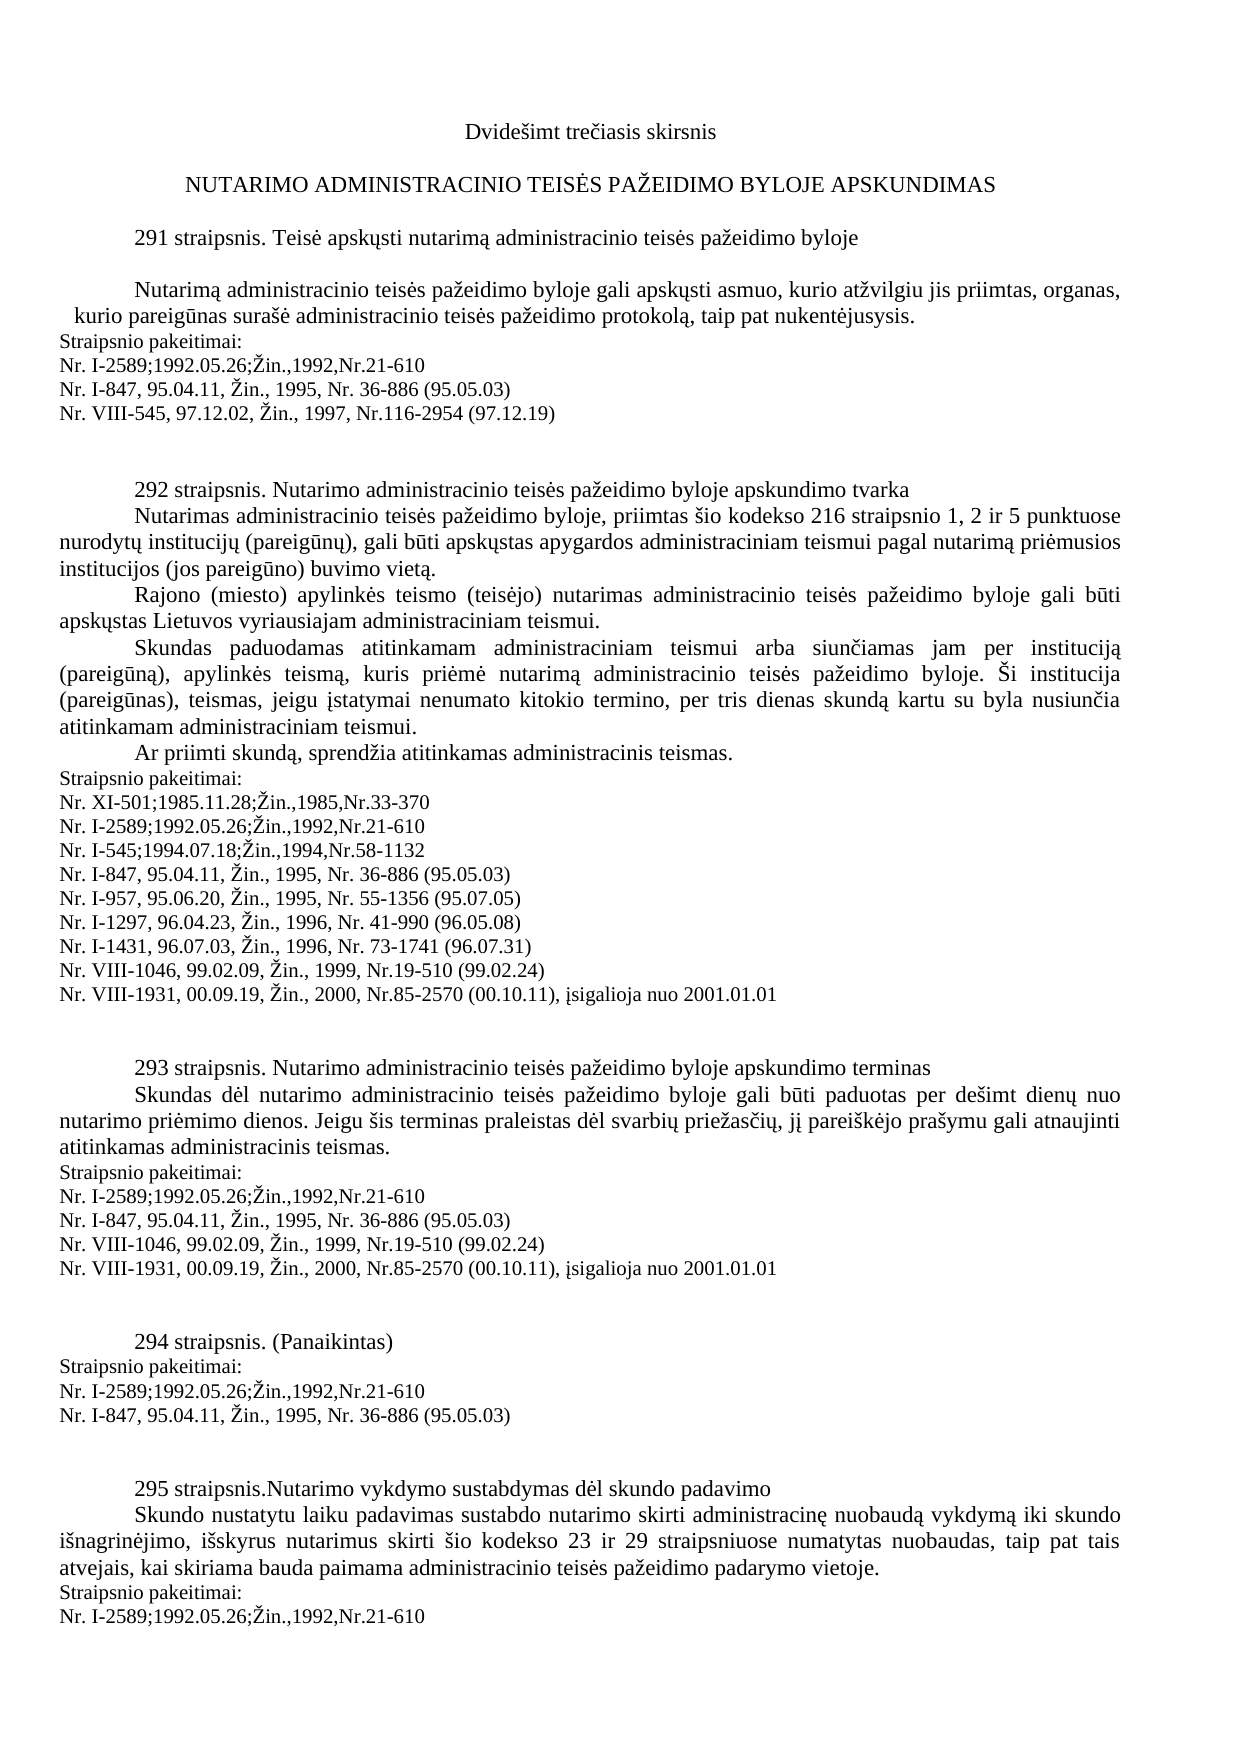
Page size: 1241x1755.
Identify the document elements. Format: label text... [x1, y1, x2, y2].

text Nr. I-2589;1992.05.26;Žin.,1992,Nr.21-610 [59, 1604, 1122, 1628]
text Rajono (miesto) apylinkės teismo (teisėjo) nutarimas administracinio teisės pažeidimo byloje gali būti apskųstas Lietuvos vyriausiajam administraciniam teismui. [59, 581, 1122, 634]
text Nr. I-847, 95.04.11, Žin., 1995, Nr. 36-886 (95.05.03) [59, 862, 1122, 886]
text 291 straipsnis. Teisė apskųsti nutarimą administracinio teisės pažeidimo byloje [134, 223, 1122, 250]
text Nr. I-847, 95.04.11, Žin., 1995, Nr. 36-886 (95.05.03) [59, 1208, 1122, 1232]
text Skundas dėl nutarimo administracinio teisės pažeidimo byloje gali būti paduotas per dešimt dienų nuo nutarimo priėmimo dienos. Jeigu šis terminas praleistas dėl svarbių priežasčių, jį pareiškėjo prašymu gali atnaujinti atitinkamas administracinis teismas. [59, 1081, 1122, 1160]
text Straipsnio pakeitimai: [59, 1160, 1122, 1184]
text Nutarimą administracinio teisės pažeidimo byloje gali apskųsti asmuo, kurio atžvilgiu jis priimtas, organas, kurio pareigūnas surašė administracinio teisės pažeidimo protokolą, taip pat nukentėjusysis. [74, 276, 1122, 329]
text Skundas paduodamas atitinkamam administraciniam teismui arba siunčiamas jam per instituciją (pareigūną), apylinkės teismą, kuris priėmė nutarimą administracinio teisės pažeidimo byloje. Ši institucija (pareigūnas), teismas, jeigu įstatymai nenumato kitokio termino, per tris dienas skundą kartu su byla nusiunčia atitinkamam administraciniam teismui. [59, 634, 1122, 739]
text Nr. VIII-1046, 99.02.09, Žin., 1999, Nr.19-510 (99.02.24) [59, 958, 1122, 982]
text Straipsnio pakeitimai: [59, 329, 1122, 353]
text Straipsnio pakeitimai: [59, 1580, 1122, 1604]
text Nutarimas administracinio teisės pažeidimo byloje, priimtas šio kodekso 216 straipsnio 1, 2 ir 5 punktuose nurodytų institucijų (pareigūnų), gali būti apskųstas apygardos administraciniam teismui pagal nutarimą priėmusios institucijos (jos pareigūno) buvimo vietą. [59, 502, 1122, 581]
text Nr. VIII-1931, 00.09.19, Žin., 2000, Nr.85-2570 (00.10.11), įsigalioja nuo 2001.01.01 [59, 982, 1122, 1006]
text Nr. I-545;1994.07.18;Žin.,1994,Nr.58-1132 [59, 838, 1122, 862]
text Nr. I-847, 95.04.11, Žin., 1995, Nr. 36-886 (95.05.03) [59, 1403, 1122, 1427]
text Nr. VIII-1931, 00.09.19, Žin., 2000, Nr.85-2570 (00.10.11), įsigalioja nuo 2001.01.01 [59, 1256, 1122, 1280]
text 295 straipsnis.Nutarimo vykdymo sustabdymas dėl skundo padavimo [59, 1475, 1122, 1501]
text Nr. I-2589;1992.05.26;Žin.,1992,Nr.21-610 [59, 1378, 1122, 1403]
text Nr. VIII-545, 97.12.02, Žin., 1997, Nr.116-2954 (97.12.19) [59, 401, 1122, 425]
text Dvidešimt trečiasis skirsnis [59, 118, 1122, 144]
text Nr. XI-501;1985.11.28;Žin.,1985,Nr.33-370 [59, 789, 1122, 814]
text 294 straipsnis. (Panaikintas) [59, 1328, 1122, 1354]
text Nr. I-1297, 96.04.23, Žin., 1996, Nr. 41-990 (96.05.08) [59, 910, 1122, 934]
text Nr. I-957, 95.06.20, Žin., 1995, Nr. 55-1356 (95.07.05) [59, 886, 1122, 910]
text Ar priimti skundą, sprendžia atitinkamas administracinis teismas. [59, 739, 1122, 766]
text Nr. I-847, 95.04.11, Žin., 1995, Nr. 36-886 (95.05.03) [59, 377, 1122, 401]
text Nr. I-2589;1992.05.26;Žin.,1992,Nr.21-610 [59, 353, 1122, 377]
text Nr. VIII-1046, 99.02.09, Žin., 1999, Nr.19-510 (99.02.24) [59, 1232, 1122, 1256]
text NUTARIMO ADMINISTRACINIO TEISĖS PAŽEIDIMO BYLOJE APSKUNDIMAS [59, 171, 1122, 197]
text Straipsnio pakeitimai: [59, 1354, 1122, 1378]
text Nr. I-2589;1992.05.26;Žin.,1992,Nr.21-610 [59, 814, 1122, 838]
text 292 straipsnis. Nutarimo administracinio teisės pažeidimo byloje apskundimo tvarka [134, 476, 1122, 502]
text Nr. I-1431, 96.07.03, Žin., 1996, Nr. 73-1741 (96.07.31) [59, 934, 1122, 958]
text Skundo nustatytu laiku padavimas sustabdo nutarimo skirti administracinę nuobaudą vykdymą iki skundo išnagrinėjimo, išskyrus nutarimus skirti šio kodekso 23 ir 29 straipsniuose numatytas nuobaudas, taip pat tais atvejais, kai skiriama bauda paimama administracinio teisės pažeidimo padarymo vietoje. [59, 1501, 1122, 1580]
text Nr. I-2589;1992.05.26;Žin.,1992,Nr.21-610 [59, 1184, 1122, 1208]
text 293 straipsnis. Nutarimo administracinio teisės pažeidimo byloje apskundimo terminas [134, 1054, 1122, 1081]
text Straipsnio pakeitimai: [59, 766, 1122, 789]
